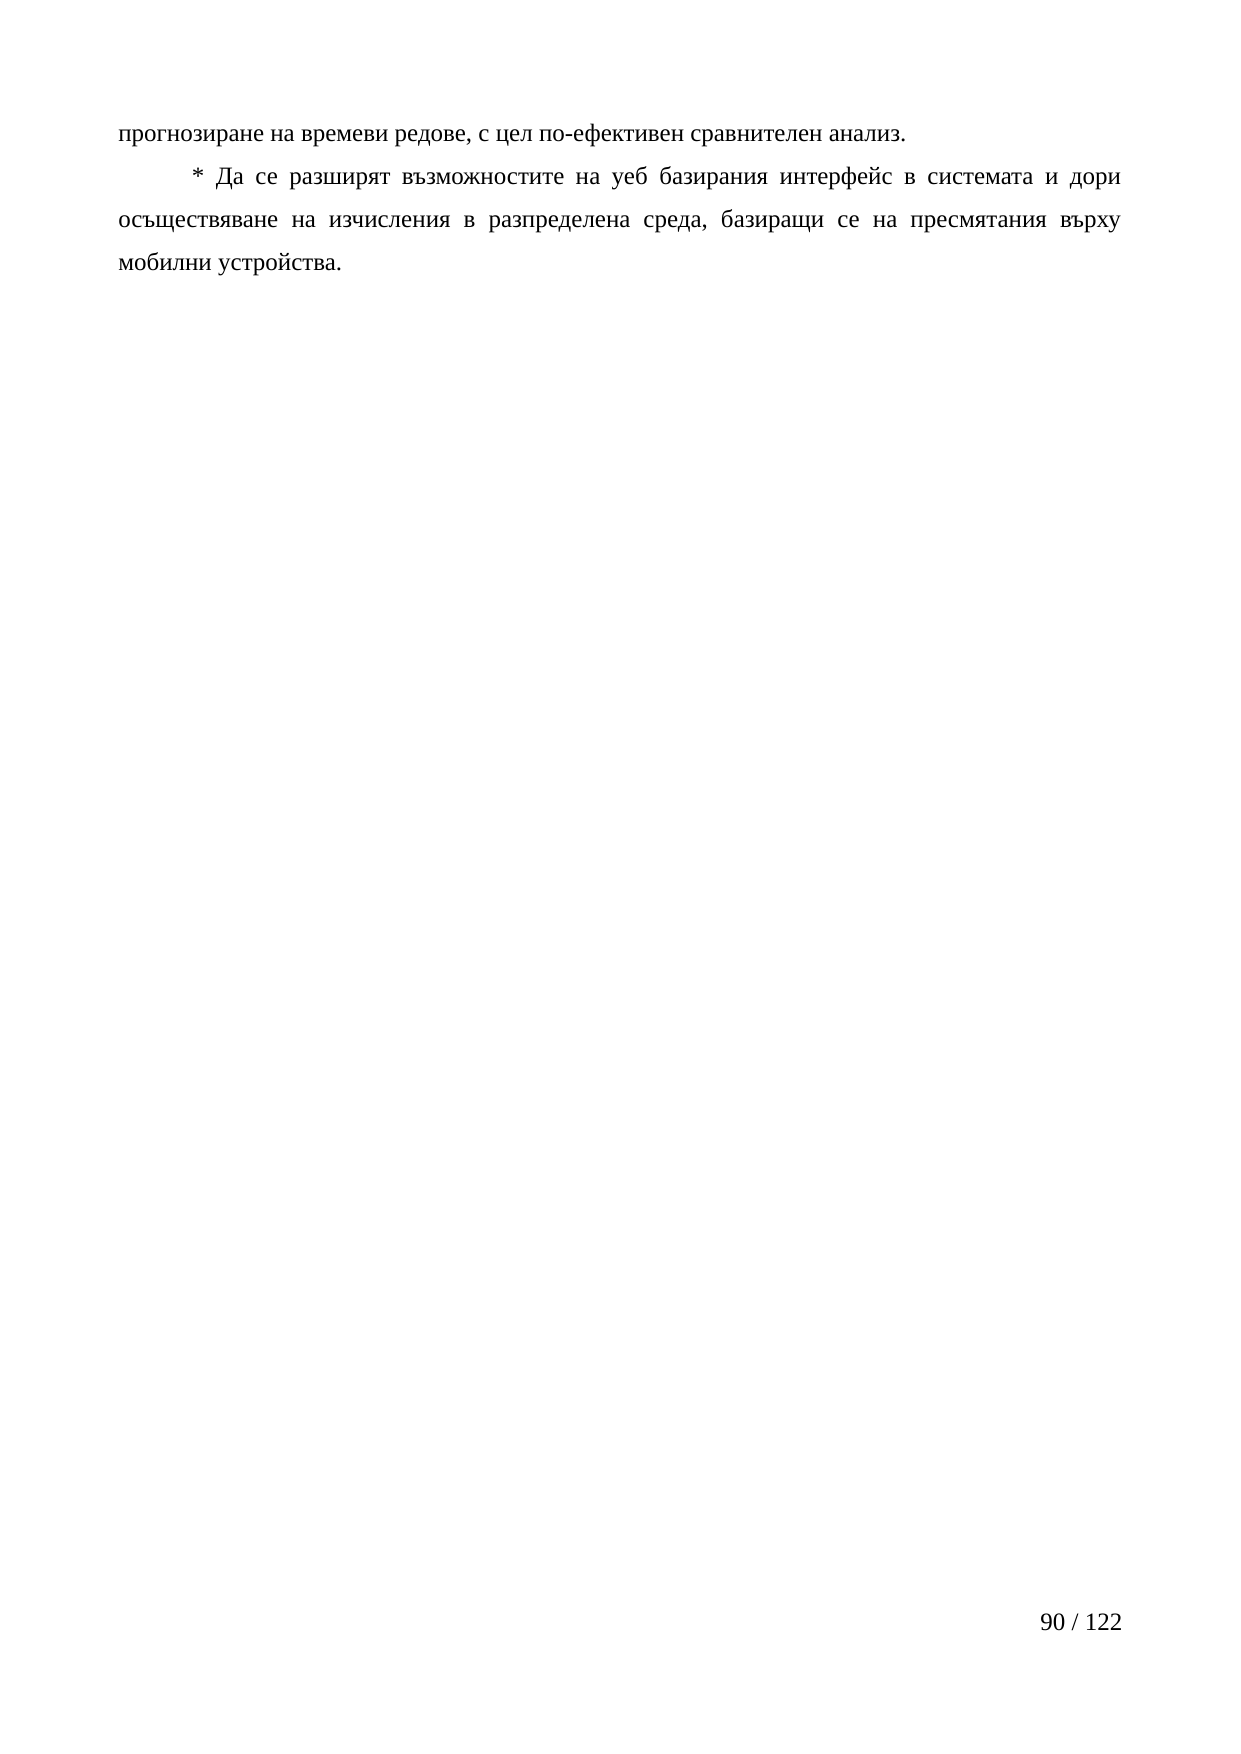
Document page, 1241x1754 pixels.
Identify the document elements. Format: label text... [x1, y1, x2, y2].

text * Да се разширят възможностите на уеб базирания интерфейс в системата и дори осъществяване на изчисления в разпределена среда, базиращи се на пресмятания върху мобилни устройства. [118, 161, 1122, 276]
text прогнозиране на времеви редове, с цел по-ефективен сравнителен анализ. [118, 118, 1122, 147]
